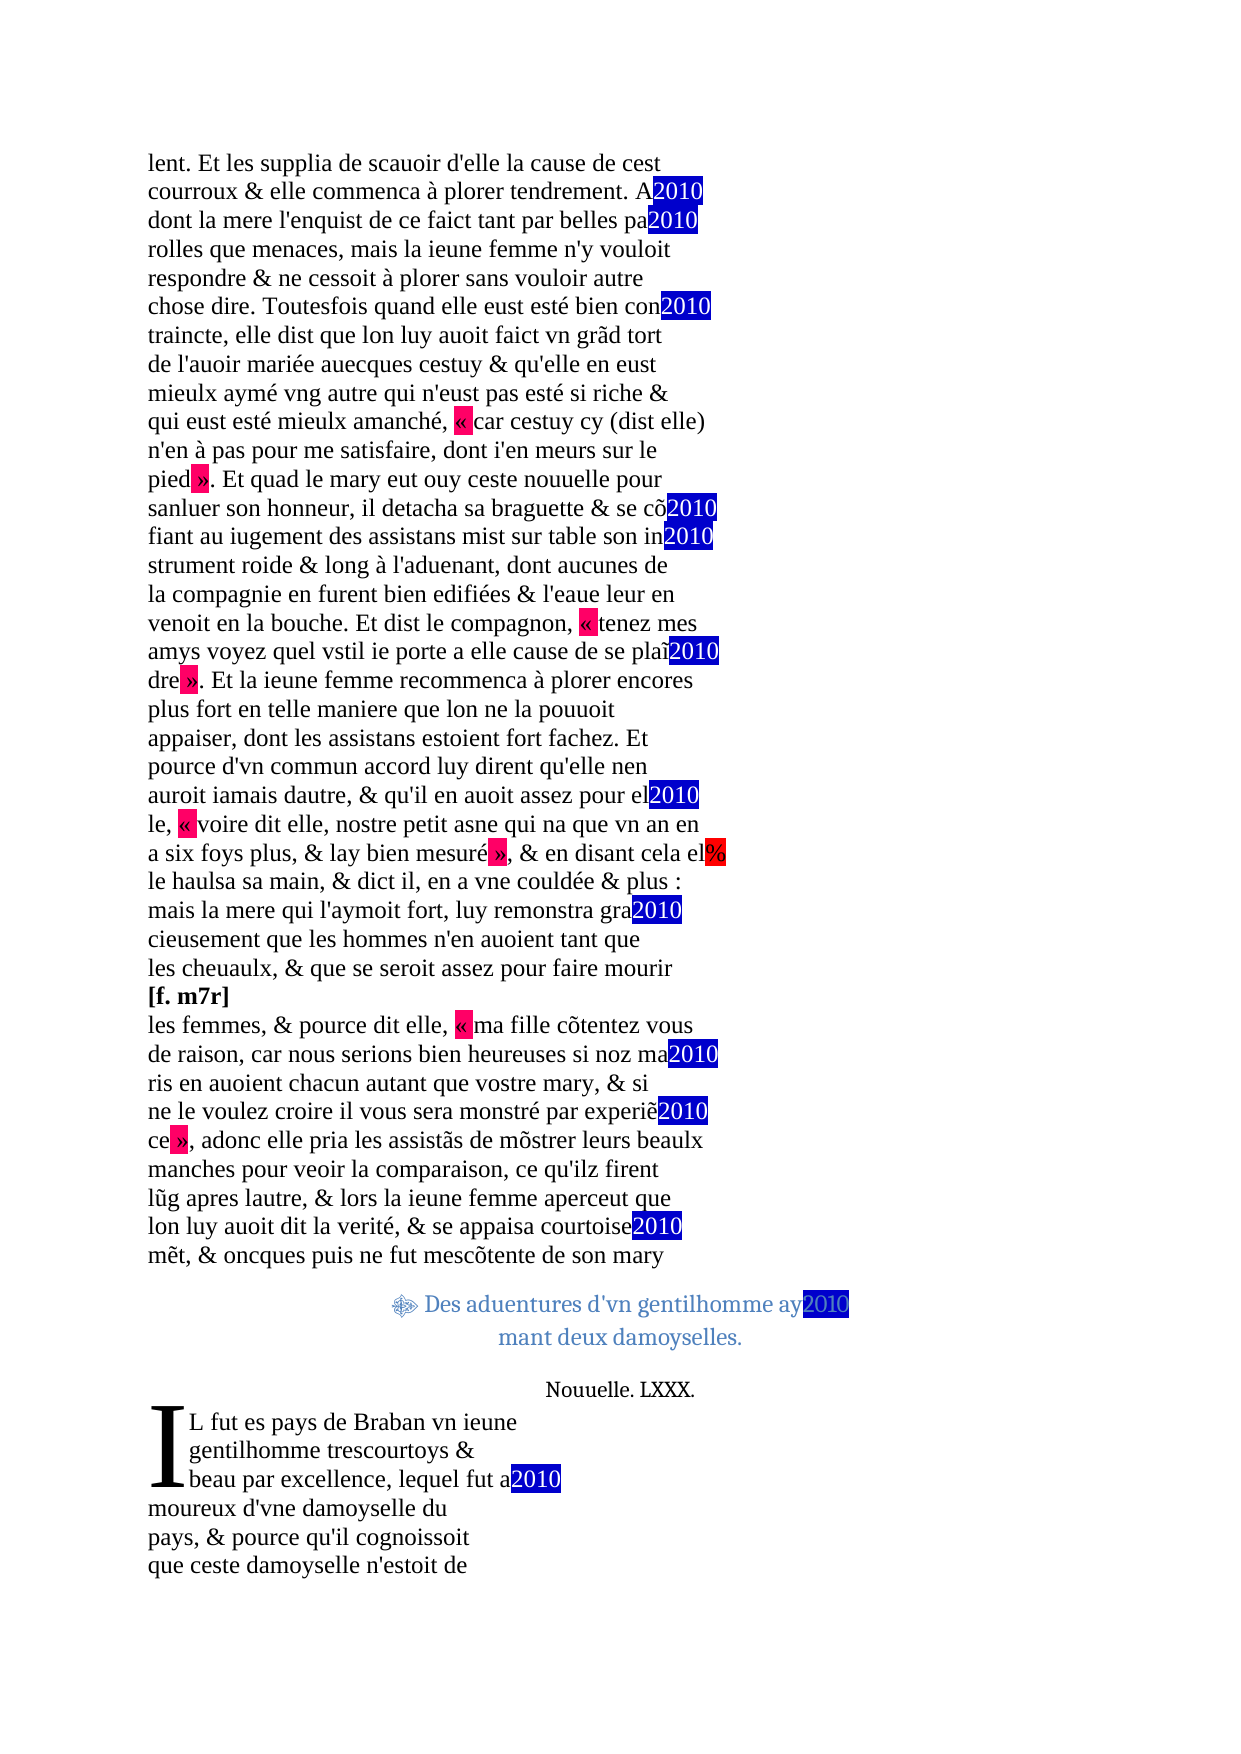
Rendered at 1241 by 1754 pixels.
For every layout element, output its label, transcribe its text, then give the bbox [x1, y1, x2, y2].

text lent. Et les supplia de scauoir d'elle la cause de cest courroux & elle commenca à plorer tendrement. A2010 dont la mere l'enquist de ce faict tant par belles pa2010 rolles que menaces, mais la ieune femme n'y vouloit respondre & ne cessoit à plorer sans vouloir autre chose dire. Toutesfois quand elle eust esté bien con2010 traincte, elle dist que lon luy auoit faict vn grãd tort de l'auoir mariée auecques cestuy & qu'elle en eust mieulx aymé vng autre qui n'eust pas esté si riche & qui eust esté mieulx amanché, « car cestuy cy (dist elle) n'en à pas pour me satisfaire, dont i'en meurs sur le pied ». Et quad le mary eut ouy ceste nouuelle pour sanluer son honneur, il detacha sa braguette & se cõ2010 fiant au iugement des assistans mist sur table son in2010 strument roide & long à l'aduenant, dont aucunes de la compagnie en furent bien edifiées & l'eaue leur en venoit en la bouche. Et dist le compagnon, « tenez mes amys voyez quel vstil ie porte a elle cause de se plaĩ2010 dre ». Et la ieune femme recommenca à plorer encores plus fort en telle maniere que lon ne la pouuoit appaiser, dont les assistans estoient fort fachez. Et pource d'vn commun accord luy dirent qu'elle nen auroit iamais dautre, & qu'il en auoit assez pour el2010 le, « voire dit elle, nostre petit asne qui na que vn an en a six foys plus, & lay bien mesuré », & en disant cela el% le haulsa sa main, & dict il, en a vne couldée & plus : mais la mere qui l'aymoit fort, luy remonstra gra2010 cieusement que les hommes n'en auoient tant que les cheuaulx, & que se seroit assez pour faire mourir [f. m7r] les femmes, & pource dit elle, « ma fille cõtentez vous de raison, car nous serions bien heureuses si noz ma2010 ris en auoient chacun autant que vostre mary, & si ne le voulez croire il vous sera monstré par experiẽ2010 ce », adonc elle pria les assistãs de mõstrer leurs beaulx manches pour veoir la comparaison, ce qu'ilz firent lũg apres lautre, & lors la ieune femme aperceut que lon luy auoit dit la verité, & se appaisa courtoise2010 mẽt, & oncques puis ne fut mescõtente de son mary [148, 148, 1093, 1269]
subtitle ❧ Des aduentures d'vn gentilhomme ay2010 mant deux damoyselles. [148, 1290, 1093, 1351]
subtitle Nouuelle. LXXX. [148, 1377, 1093, 1403]
text IL fut es pays de Braban vn ieune gentilhomme trescourtoys & beau par excellence, lequel fut a2010 moureux d'vne damoyselle du pays, & pource qu'il cognoissoit que ceste damoyselle n'estoit de [148, 1407, 1093, 1579]
